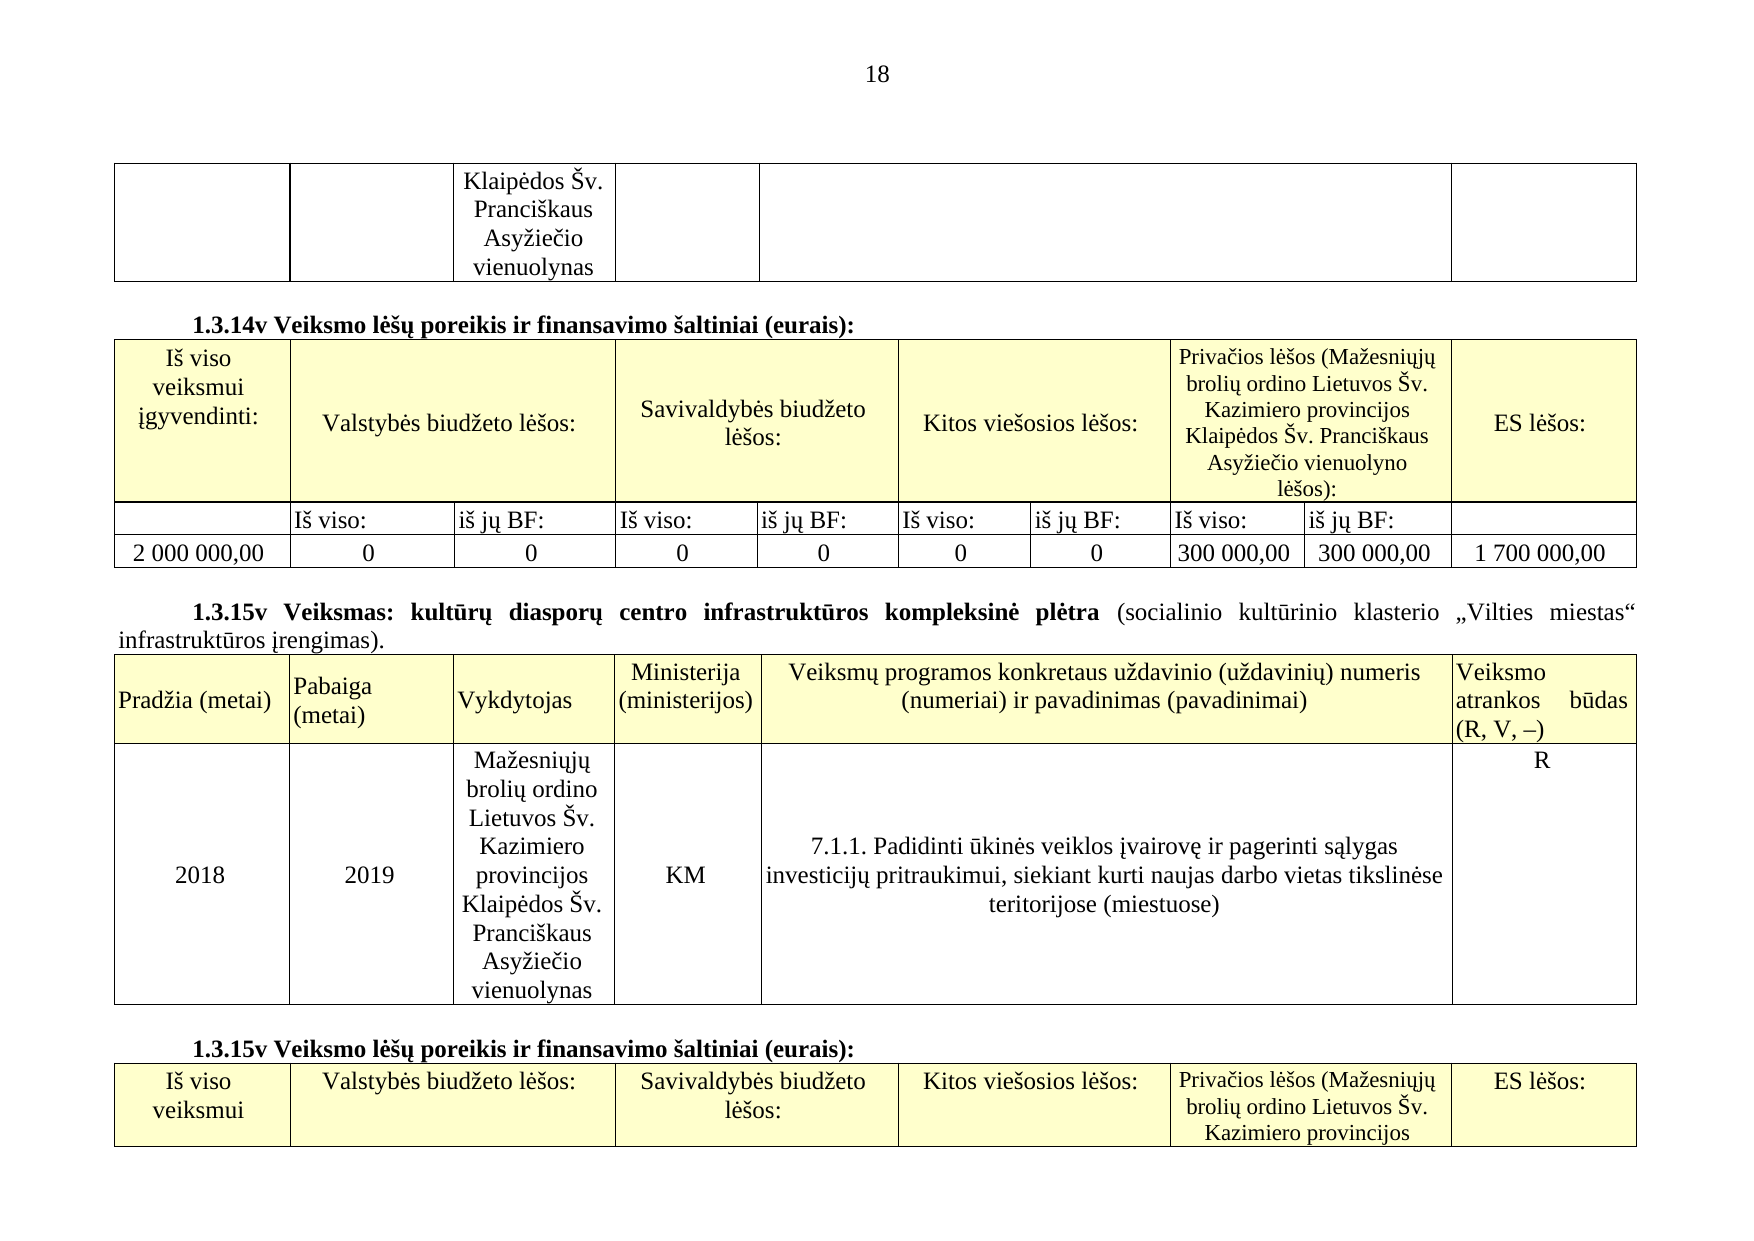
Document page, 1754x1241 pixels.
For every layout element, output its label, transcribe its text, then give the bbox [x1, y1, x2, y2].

table_cell Klaipėdos Šv. Pranciškaus Asyžiečio vienuolynas [454, 164, 615, 281]
table_cell [616, 164, 759, 281]
table_cell 0 [616, 535, 757, 567]
table_cell KM [615, 744, 761, 1004]
table_header Kitos viešosios lėšos: [899, 1064, 1170, 1146]
table_cell R [1453, 744, 1636, 1004]
table_cell 0 [758, 535, 898, 567]
table_header Savivaldybės biudžeto lėšos: [616, 1064, 898, 1146]
table_header Vykdytojas [454, 655, 614, 743]
table_cell 0 [1031, 535, 1170, 567]
text 1.3.15v Veiksmo lėšų poreikis ir finansavimo šaltiniai (eurais): [118, 1034, 1636, 1062]
text 1.3.15v Veiksmas: kultūrų diasporų centro infrastruktūros kompleksinė plėtra (socialinio kultūrinio klasterio „Vilties miestas“ infrastruktūros įrengimas). [118, 597, 1636, 654]
table_header Savivaldybės biudžeto lėšos: [616, 340, 898, 501]
table_header Valstybės biudžeto lėšos: [291, 340, 615, 501]
table_header Veiksmo atrankos būdas (R, V, –) [1453, 655, 1636, 743]
table_cell iš jų BF: [1305, 503, 1451, 534]
table_cell [115, 503, 290, 534]
table_header ES lėšos: [1452, 1064, 1636, 1146]
table_cell Iš viso: [291, 503, 454, 534]
table_header Kitos viešosios lėšos: [899, 340, 1170, 501]
table_cell 2019 [290, 744, 453, 1004]
table_header Privačios lėšos (Mažesniųjų brolių ordino Lietuvos Šv. Kazimiero provincijos [1171, 1064, 1451, 1146]
table_cell Mažesniųjų brolių ordino Lietuvos Šv. Kazimiero provincijos Klaipėdos Šv. Pranciškaus Asyžiečio vienuolynas [454, 744, 614, 1004]
table_cell 300 000,00 [1305, 535, 1451, 567]
table_header Iš viso veiksmui [115, 1064, 290, 1146]
table_cell [1452, 164, 1636, 281]
table_cell 7.1.1. Padidinti ūkinės veiklos įvairovę ir pagerinti sąlygas investicijų pritraukimui, siekiant kurti naujas darbo vietas tikslinėse teritorijose (miestuose) [762, 744, 1452, 1004]
table_cell iš jų BF: [1031, 503, 1170, 534]
table_cell Iš viso: [616, 503, 757, 534]
table_cell [1452, 503, 1636, 534]
table_cell [760, 164, 1451, 281]
table_cell 0 [455, 535, 615, 567]
table_header Veiksmų programos konkretaus uždavinio (uždavinių) numeris (numeriai) ir pavadinimas (pavadinimai) [762, 655, 1452, 743]
table_cell 2018 [115, 744, 289, 1004]
table_cell 0 [291, 535, 454, 567]
table_cell 2 000 000,00 [115, 535, 290, 567]
table_cell iš jų BF: [758, 503, 898, 534]
table_header ES lėšos: [1452, 340, 1636, 501]
table_header Ministerija (ministerijos) [615, 655, 761, 743]
table_cell Iš viso: [899, 503, 1030, 534]
table_cell Iš viso: [1171, 503, 1304, 534]
table_cell 0 [899, 535, 1030, 567]
table_cell [115, 164, 289, 281]
table_header Valstybės biudžeto lėšos: [291, 1064, 615, 1146]
table_header Privačios lėšos (Mažesniųjų brolių ordino Lietuvos Šv. Kazimiero provincijos Klaipėdos Šv. Pranciškaus Asyžiečio vienuolyno lėšos): [1171, 340, 1451, 501]
table_header Pabaiga (metai) [290, 655, 453, 743]
table_cell 1 700 000,00 [1452, 535, 1636, 567]
table_cell iš jų BF: [455, 503, 615, 534]
table_cell 300 000,00 [1171, 535, 1304, 567]
table_cell [291, 164, 453, 281]
table_header Pradžia (metai) [115, 655, 289, 743]
text 1.3.14v Veiksmo lėšų poreikis ir finansavimo šaltiniai (eurais): [118, 311, 1636, 339]
table_header Iš viso veiksmui įgyvendinti: [115, 340, 290, 501]
